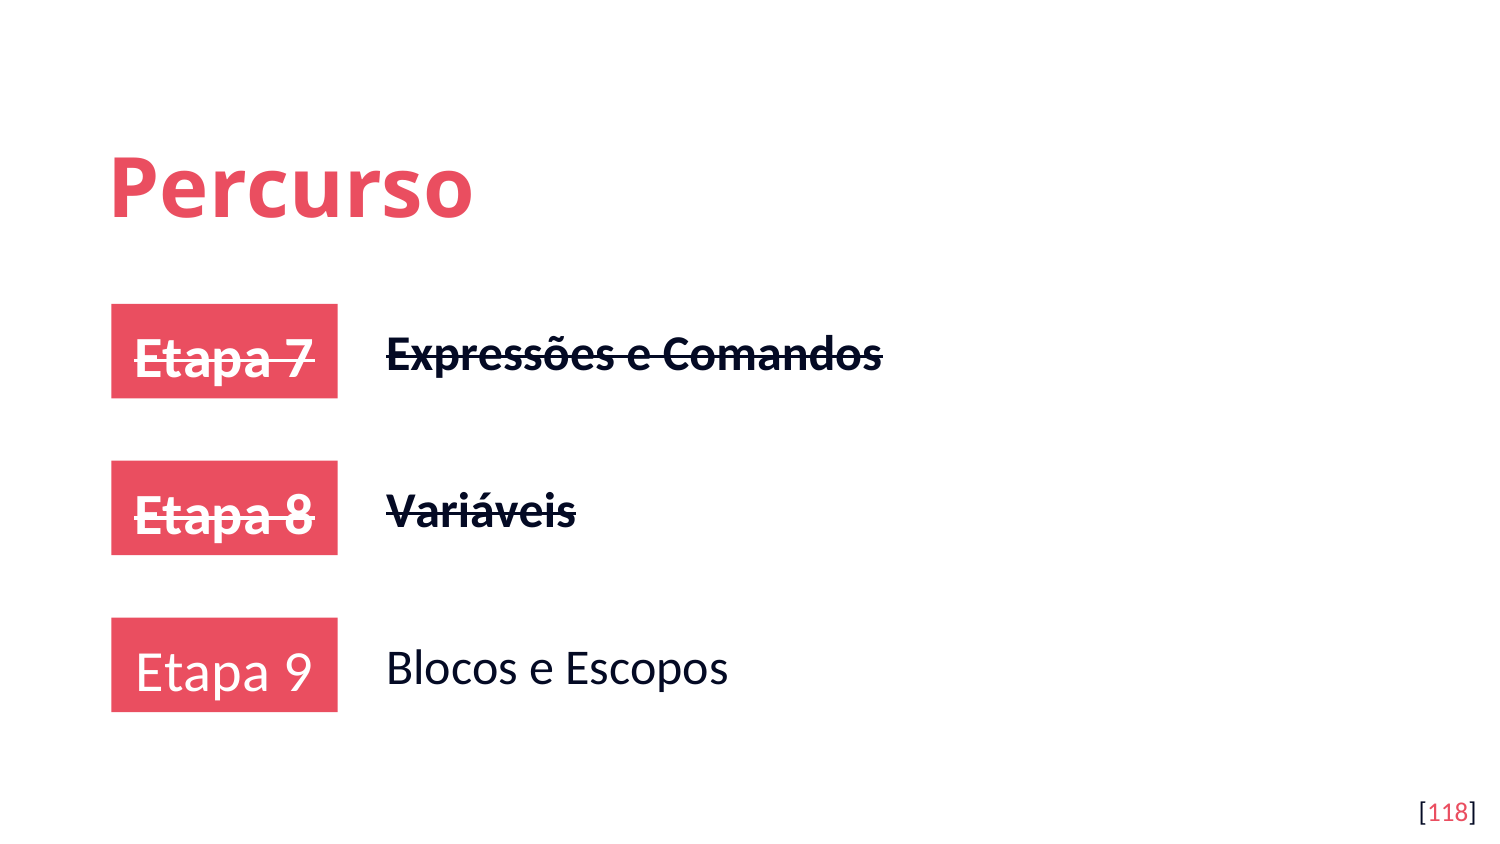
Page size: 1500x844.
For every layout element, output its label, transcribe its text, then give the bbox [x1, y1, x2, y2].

text_box Variáveis [371, 470, 1384, 546]
text_box Blocos e Escopos [371, 627, 1384, 703]
text_box Percurso [92, 104, 1309, 243]
text_box Expressões e Comandos [371, 313, 1384, 389]
slide_number [118] [1403, 779, 1494, 844]
text_box Etapa 9 [111, 617, 338, 713]
text_box Etapa 8 [111, 460, 338, 556]
text_box Etapa 7 [111, 303, 338, 399]
